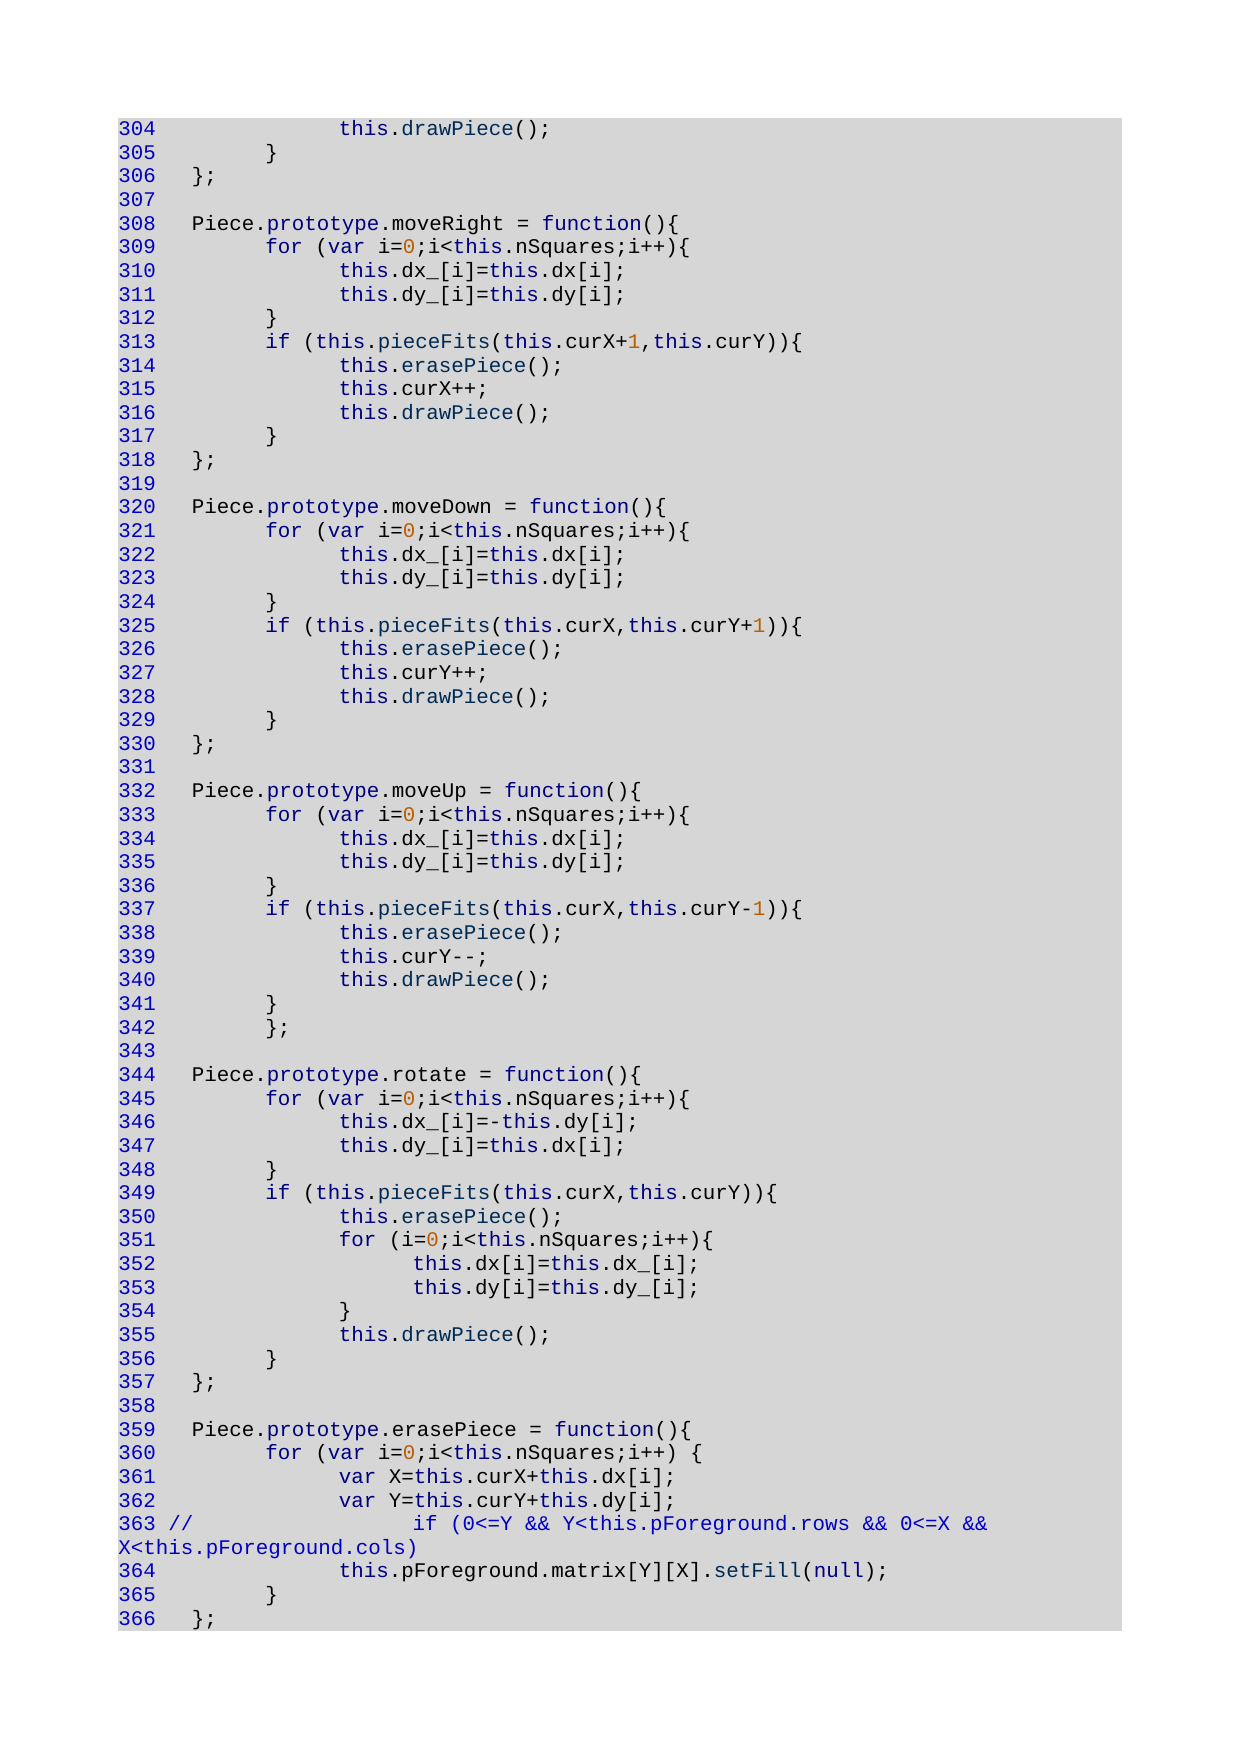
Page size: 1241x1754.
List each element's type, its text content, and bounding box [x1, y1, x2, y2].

text 330 }; [118, 733, 1122, 757]
text 308 Piece.prototype.moveRight = function(){ [118, 213, 1122, 236]
text 346 this.dx_[i]=-this.dy[i]; [118, 1111, 1122, 1135]
text 304 this.drawPiece(); [118, 118, 1122, 142]
text 321 for (var i=0;i<this.nSquares;i++){ [118, 520, 1122, 544]
text 320 Piece.prototype.moveDown = function(){ [118, 496, 1122, 520]
text 360 for (var i=0;i<this.nSquares;i++) { [118, 1442, 1122, 1466]
text 333 for (var i=0;i<this.nSquares;i++){ [118, 804, 1122, 827]
text 363 // if (0<=Y && Y<this.pForeground.rows && 0<=X && X<this.pForeground.cols) [118, 1513, 1122, 1561]
text 318 }; [118, 449, 1122, 473]
text 361 var X=this.curX+this.dx[i]; [118, 1466, 1122, 1489]
text 359 Piece.prototype.erasePiece = function(){ [118, 1419, 1122, 1442]
text 340 this.drawPiece(); [118, 969, 1122, 993]
text 315 this.curX++; [118, 378, 1122, 402]
text 319 [118, 473, 1122, 496]
text 332 Piece.prototype.moveUp = function(){ [118, 780, 1122, 804]
text 323 this.dy_[i]=this.dy[i]; [118, 567, 1122, 591]
text 322 this.dx_[i]=this.dx[i]; [118, 544, 1122, 567]
text 351 for (i=0;i<this.nSquares;i++){ [118, 1229, 1122, 1253]
text 342 }; [118, 1017, 1122, 1040]
text 354 } [118, 1300, 1122, 1324]
text 344 Piece.prototype.rotate = function(){ [118, 1064, 1122, 1088]
text 358 [118, 1395, 1122, 1419]
text 343 [118, 1040, 1122, 1064]
text 364 this.pForeground.matrix[Y][X].setFill(null); [118, 1561, 1122, 1584]
text 365 } [118, 1584, 1122, 1608]
text 312 } [118, 307, 1122, 331]
text 345 for (var i=0;i<this.nSquares;i++){ [118, 1088, 1122, 1111]
text 334 this.dx_[i]=this.dx[i]; [118, 827, 1122, 851]
text 326 this.erasePiece(); [118, 638, 1122, 662]
text 348 } [118, 1158, 1122, 1182]
text 313 if (this.pieceFits(this.curX+1,this.curY)){ [118, 331, 1122, 354]
text 329 } [118, 709, 1122, 733]
text 356 } [118, 1348, 1122, 1371]
text 310 this.dx_[i]=this.dx[i]; [118, 260, 1122, 284]
text 335 this.dy_[i]=this.dy[i]; [118, 851, 1122, 875]
text 357 }; [118, 1371, 1122, 1395]
text 328 this.drawPiece(); [118, 686, 1122, 709]
text 325 if (this.pieceFits(this.curX,this.curY+1)){ [118, 615, 1122, 638]
text 324 } [118, 591, 1122, 615]
text 355 this.drawPiece(); [118, 1324, 1122, 1348]
text 314 this.erasePiece(); [118, 354, 1122, 378]
text 353 this.dy[i]=this.dy_[i]; [118, 1277, 1122, 1300]
text 362 var Y=this.curY+this.dy[i]; [118, 1489, 1122, 1513]
text 307 [118, 189, 1122, 213]
text 339 this.curY--; [118, 946, 1122, 969]
text 366 }; [118, 1608, 1122, 1631]
text 327 this.curY++; [118, 662, 1122, 686]
text 317 } [118, 426, 1122, 449]
text 309 for (var i=0;i<this.nSquares;i++){ [118, 236, 1122, 260]
text 336 } [118, 875, 1122, 898]
text 316 this.drawPiece(); [118, 402, 1122, 426]
text 350 this.erasePiece(); [118, 1206, 1122, 1229]
text 341 } [118, 993, 1122, 1017]
text 349 if (this.pieceFits(this.curX,this.curY)){ [118, 1182, 1122, 1206]
text 352 this.dx[i]=this.dx_[i]; [118, 1253, 1122, 1277]
text 331 [118, 757, 1122, 780]
text 347 this.dy_[i]=this.dx[i]; [118, 1135, 1122, 1158]
text 305 } [118, 142, 1122, 165]
text 338 this.erasePiece(); [118, 922, 1122, 946]
text 306 }; [118, 165, 1122, 189]
text 311 this.dy_[i]=this.dy[i]; [118, 284, 1122, 307]
text 337 if (this.pieceFits(this.curX,this.curY-1)){ [118, 898, 1122, 922]
